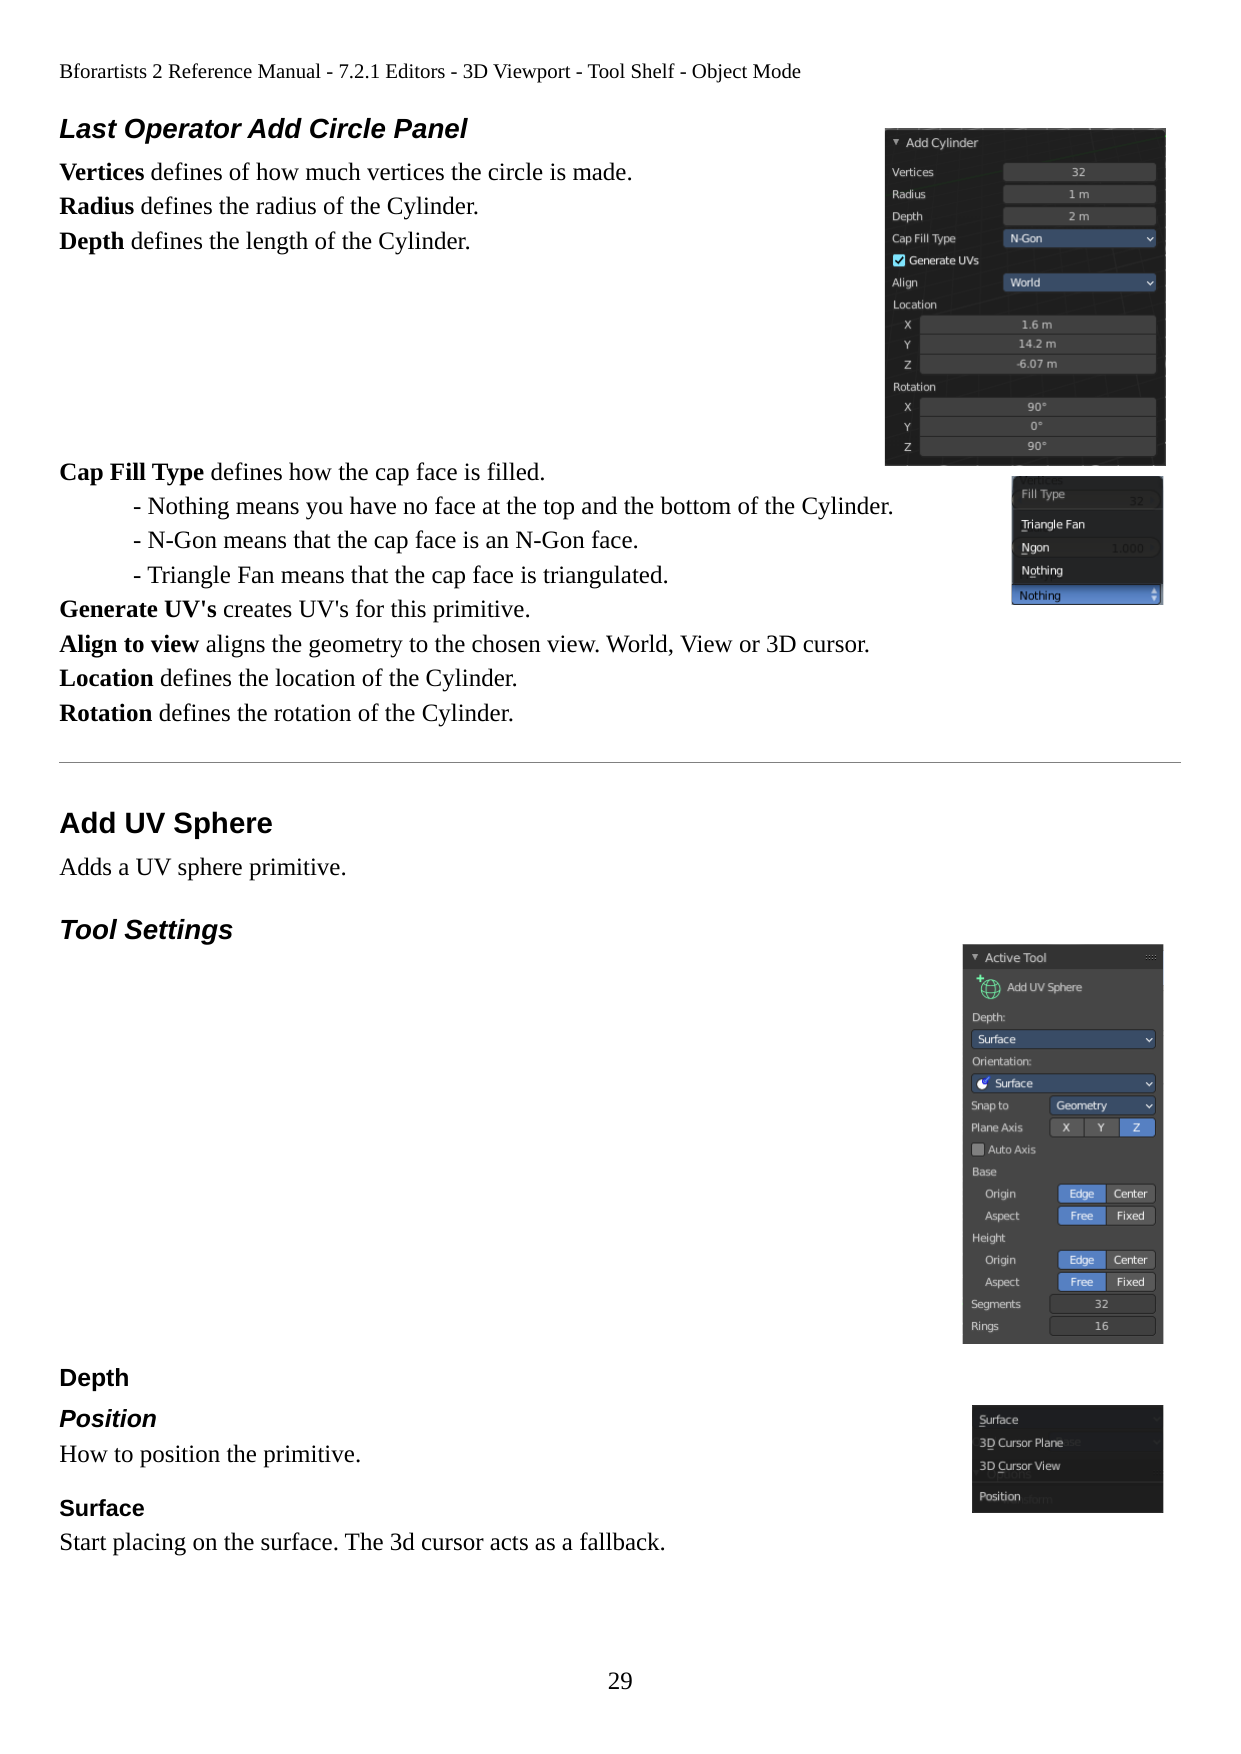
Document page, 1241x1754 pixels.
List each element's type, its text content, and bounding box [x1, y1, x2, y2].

subtitle Add UV Sphere [59, 806, 1181, 839]
subtitle Surface [59, 1494, 1181, 1521]
text Vertices defines of how much vertices the circle is made. Radius defines the radius of the Cylinder. Depth defines the length of the Cylinder. [59, 157, 884, 255]
subtitle Last Operator Add Circle Panel [59, 113, 1181, 144]
picture [972, 1405, 1164, 1513]
text Adds a UV sphere primitive. [59, 852, 1181, 881]
subtitle Depth [59, 1363, 1181, 1392]
text How to position the primitive. [59, 1439, 972, 1468]
picture [884, 128, 1166, 466]
picture [1011, 476, 1164, 605]
text Cap Fill Type defines how the cap face is filled. - Nothing means you have no face at the top and the bottom of the Cylinder. - N-Gon means that the cap face is an N-Gon face. - Triangle Fan means that the cap face is triangulated. Generate UV's creates UV's for this primitive. Align to view aligns the geometry to the chosen view. World, View or 3D cursor. Location defines the location of the Cylinder. Rotation defines the rotation of the Cylinder. [59, 422, 1181, 727]
text Start placing on the surface. The 3d cursor acts as a fallback. [59, 1527, 1181, 1556]
subtitle Position [59, 1404, 1181, 1433]
subtitle Tool Settings [59, 914, 1181, 946]
picture [962, 944, 1164, 1344]
